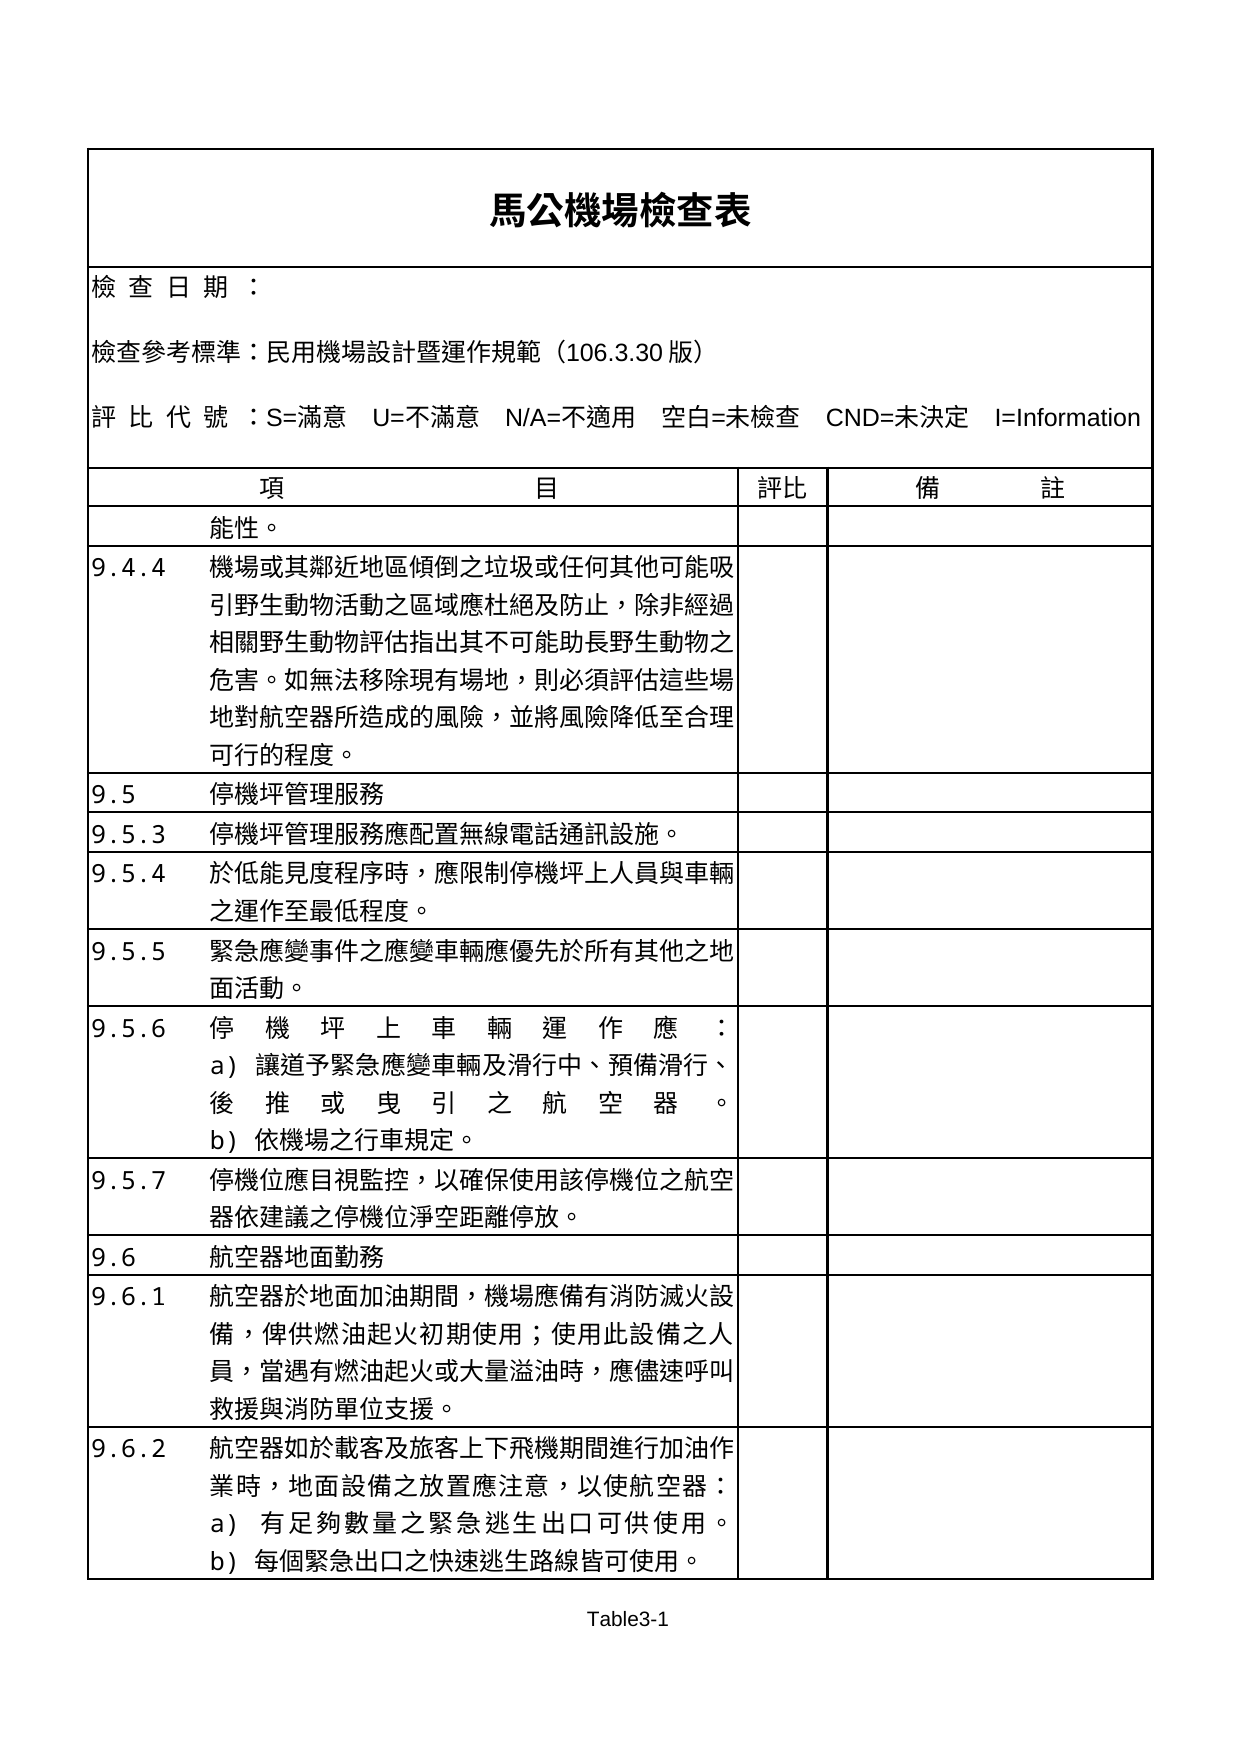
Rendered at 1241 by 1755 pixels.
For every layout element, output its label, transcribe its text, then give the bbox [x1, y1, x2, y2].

table_cell [739, 1428, 826, 1578]
table_cell 9.6.2 [89, 1428, 207, 1578]
table_cell 停機位應目視監控，以確保使用該停機位之航空器依建議之停機位淨空距離停放。 [207, 1159, 737, 1234]
table_cell [829, 1428, 1151, 1578]
table_cell [829, 547, 1151, 772]
table_cell [739, 774, 826, 811]
table_cell 評比 [739, 469, 826, 505]
table_cell 9.6.1 [89, 1276, 207, 1426]
table_cell [739, 1159, 826, 1234]
table_cell 9.5.4 [89, 853, 207, 928]
table_cell 航空器地面勤務 [207, 1236, 737, 1274]
table_header 馬公機場檢查表 [89, 150, 1151, 266]
table_cell 9.5.3 [89, 813, 207, 851]
table_cell 停機坪管理服務應配置無線電話通訊設施。 [207, 813, 737, 851]
table_cell [89, 469, 207, 505]
table_cell 機場或其鄰近地區傾倒之垃圾或任何其他可能吸引野生動物活動之區域應杜絕及防止，除非經過相關野生動物評估指出其不可能助長野生動物之危害。如無法移除現有場地，則必須評估這些場地對航空器所造成的風險，並將風險降低至合理可行的程度。 [207, 547, 737, 772]
table_cell [829, 853, 1151, 928]
table_cell 航空器於地面加油期間，機場應備有消防滅火設備，俾供燃油起火初期使用；使用此設備之人員，當遇有燃油起火或大量溢油時，應儘速呼叫救援與消防單位支援。 [207, 1276, 737, 1426]
table_cell 於低能見度程序時，應限制停機坪上人員與車輛之運作至最低程度。 [207, 853, 737, 928]
table_cell [739, 507, 826, 544]
table_cell 能性。 [207, 507, 737, 544]
table_cell 9.6 [89, 1236, 207, 1274]
table_cell 停機坪上車輛運作應： a) 讓道予緊急應變車輛及滑行中、預備滑行、後推或曳引之航空器。 b) 依機場之行車規定。 [207, 1007, 737, 1157]
table_cell [739, 1276, 826, 1426]
table_cell [829, 1276, 1151, 1426]
table_cell 9.5.5 [89, 930, 207, 1005]
table_cell [829, 507, 1151, 544]
table_cell [739, 1007, 826, 1157]
table_cell [739, 547, 826, 772]
table_cell [739, 930, 826, 1005]
table_cell [829, 774, 1151, 811]
table_cell 緊急應變事件之應變車輛應優先於所有其他之地面活動。 [207, 930, 737, 1005]
table_cell [829, 813, 1151, 851]
table_cell [89, 507, 207, 544]
table_cell 航空器如於載客及旅客上下飛機期間進行加油作業時，地面設備之放置應注意，以使航空器： a) 有足夠數量之緊急逃生出口可供使用。 b) 每個緊急出口之快速逃生路線皆可使用。 [207, 1428, 737, 1578]
table_cell [739, 1236, 826, 1274]
table_cell [829, 1007, 1151, 1157]
table_cell [739, 853, 826, 928]
table_cell [829, 1236, 1151, 1274]
table_cell 項 目 [207, 469, 737, 505]
table_cell 備 註 [829, 469, 1151, 505]
table_cell 9.5.7 [89, 1159, 207, 1234]
table_cell [739, 813, 826, 851]
table_cell 9.4.4 [89, 547, 207, 772]
table_cell [829, 1159, 1151, 1234]
table_cell 檢 查 日 期 ： 檢查參考標準：民用機場設計暨運作規範（106.3.30版） 評 比 代 號 ：S=滿意 U=不滿意 N/A=不適用 空白=未檢查 CND=未決定 I=Information [89, 268, 1151, 467]
table_cell 停機坪管理服務 [207, 774, 737, 811]
table_cell 9.5.6 [89, 1007, 207, 1157]
table_cell 9.5 [89, 774, 207, 811]
table_cell [829, 930, 1151, 1005]
